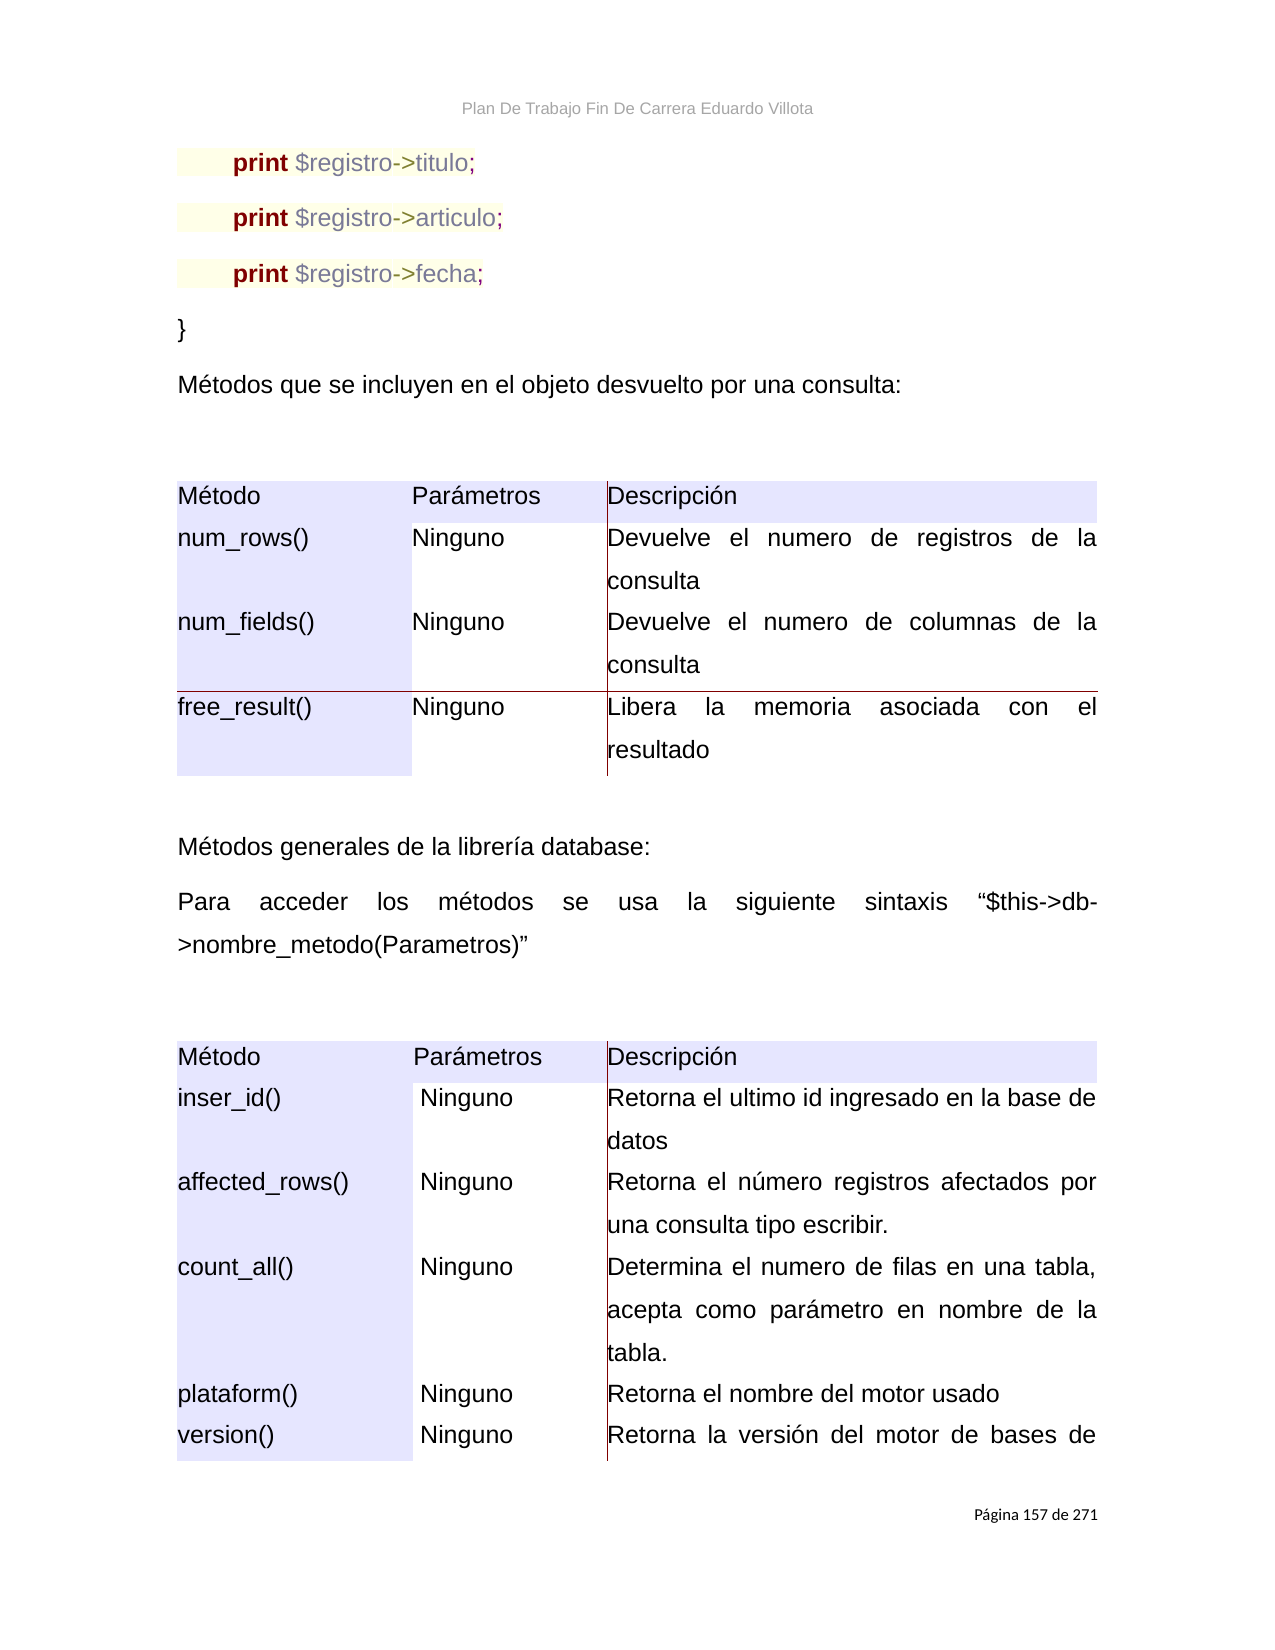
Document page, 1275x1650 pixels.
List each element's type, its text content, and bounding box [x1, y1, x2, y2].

table_header Descripción [608, 481, 1097, 523]
table_cell num_fields() [177, 607, 412, 691]
table_cell Ninguno [412, 607, 607, 691]
table_cell inser_id() [177, 1083, 413, 1167]
text Métodos que se incluyen en el objeto desvuelto por una consulta: [177, 370, 1098, 399]
text Para acceder los métodos se usa la siguiente sintaxis “$this->db->nombre_metodo(Parametros)” [177, 887, 1098, 959]
table_cell free_result() [177, 692, 412, 776]
table_cell Ninguno [413, 1167, 607, 1251]
text } [177, 314, 1098, 343]
text print $registro->articulo; [177, 203, 1098, 232]
table_cell plataform() [177, 1379, 413, 1420]
table_cell affected_rows() [177, 1167, 413, 1251]
table_cell Libera la memoria asociada con el resultado [608, 692, 1097, 776]
table_header Método [177, 1041, 413, 1083]
text print $registro->titulo; [177, 148, 1098, 176]
text print $registro->fecha; [177, 259, 1098, 288]
table_cell Retorna la versión del motor de bases de [608, 1420, 1097, 1461]
table_header Método [177, 481, 412, 523]
table_cell Ninguno [413, 1251, 607, 1379]
table_cell Retorna el nombre del motor usado [608, 1379, 1097, 1420]
table_cell Devuelve el numero de columnas de la consulta [608, 607, 1097, 691]
table_cell Ninguno [413, 1379, 607, 1420]
table_cell Ninguno [413, 1420, 607, 1461]
table_cell num_rows() [177, 523, 412, 607]
table_cell version() [177, 1420, 413, 1461]
text Métodos generales de la librería database: [177, 831, 1098, 860]
table_cell Ninguno [412, 523, 607, 607]
table_cell Ninguno [412, 692, 607, 776]
table_cell Retorna el número registros afectados por una consulta tipo escribir. [608, 1167, 1097, 1251]
table_header Parámetros [412, 481, 607, 523]
table_cell count_all() [177, 1251, 413, 1379]
table_header Parámetros [413, 1041, 607, 1083]
table_cell Determina el numero de filas en una tabla, acepta como parámetro en nombre de la tabla. [608, 1251, 1097, 1379]
table_cell Devuelve el numero de registros de la consulta [608, 523, 1097, 607]
table_header Descripción [608, 1041, 1097, 1083]
table_cell Retorna el ultimo id ingresado en la base de datos [608, 1083, 1097, 1167]
table_cell Ninguno [413, 1083, 607, 1167]
